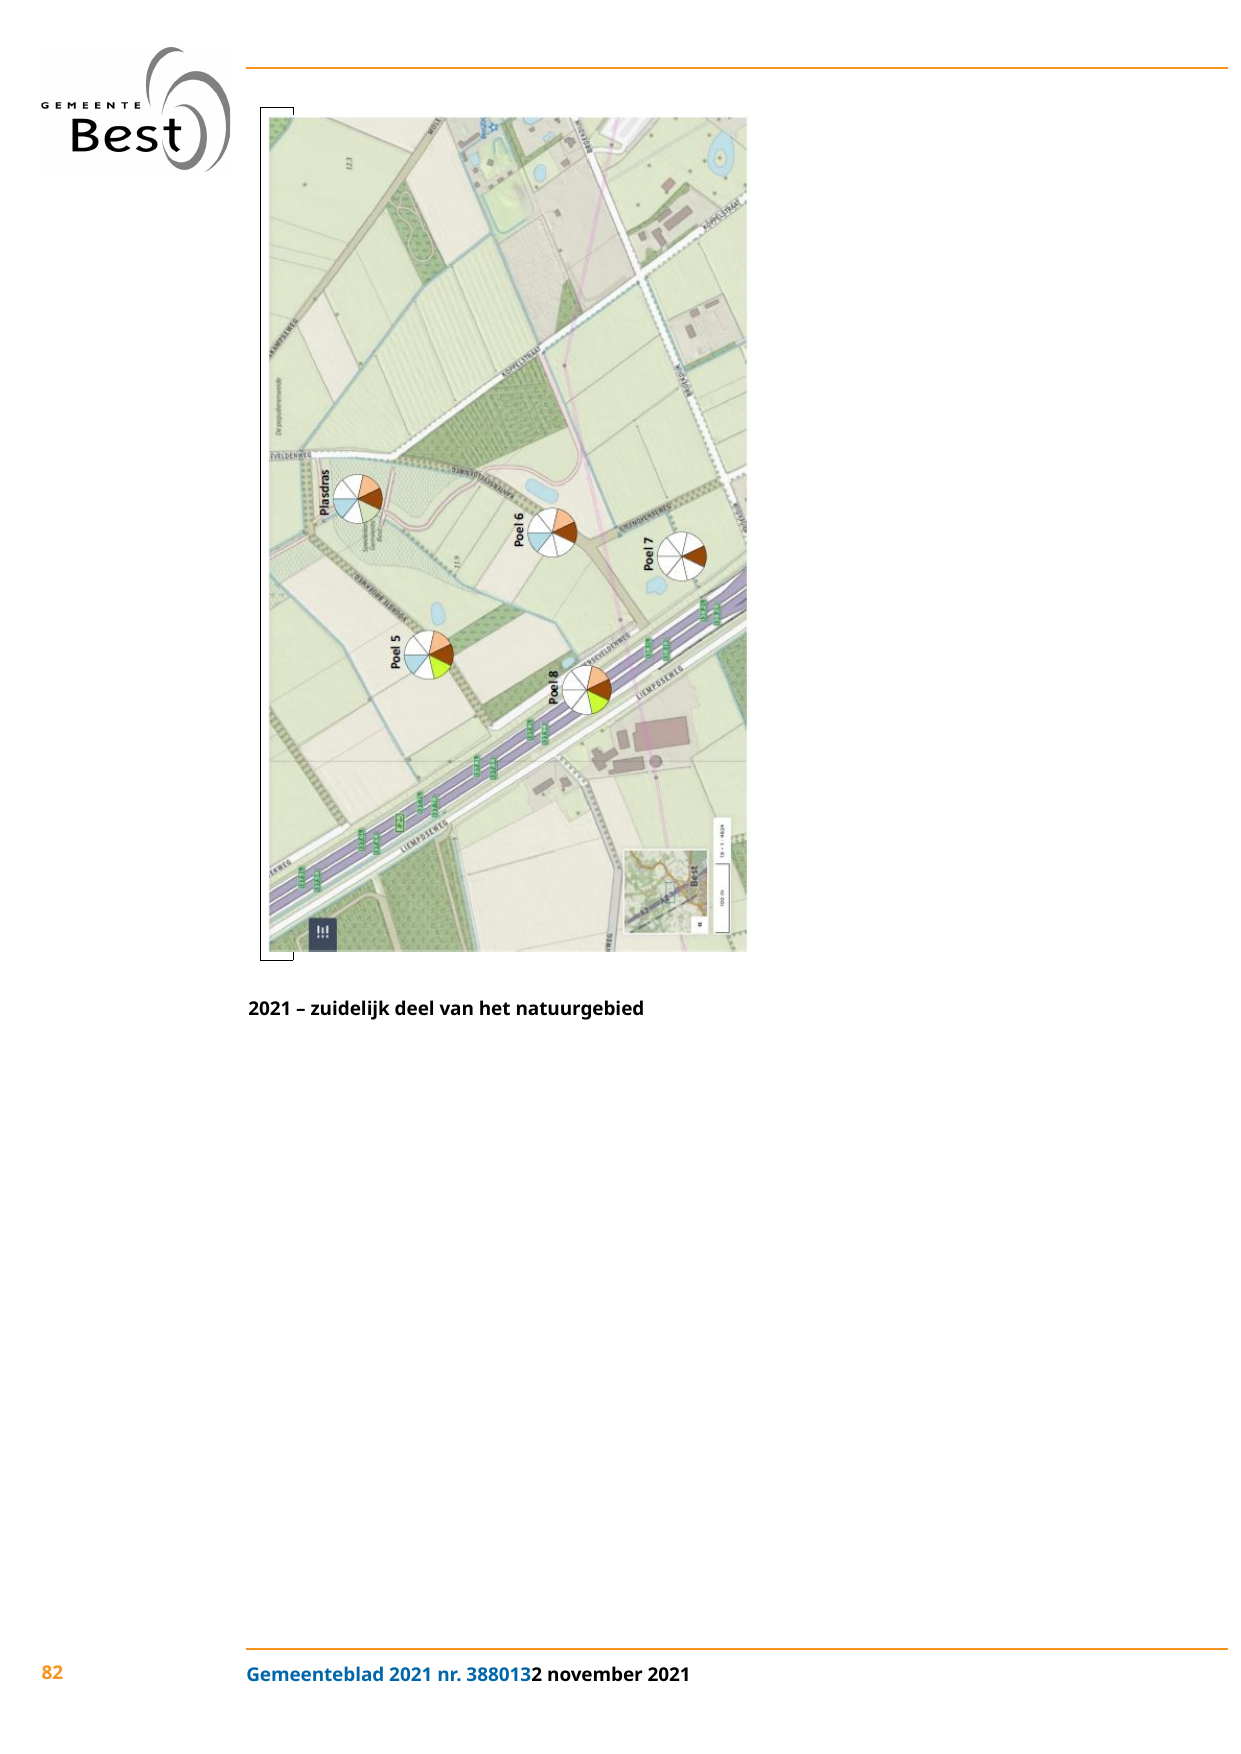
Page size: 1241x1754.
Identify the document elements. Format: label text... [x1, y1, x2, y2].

picture [268, 115, 750, 952]
picture [41, 47, 231, 172]
text 2021 – zuidelijk deel van het natuurgebied [248, 995, 1152, 1021]
